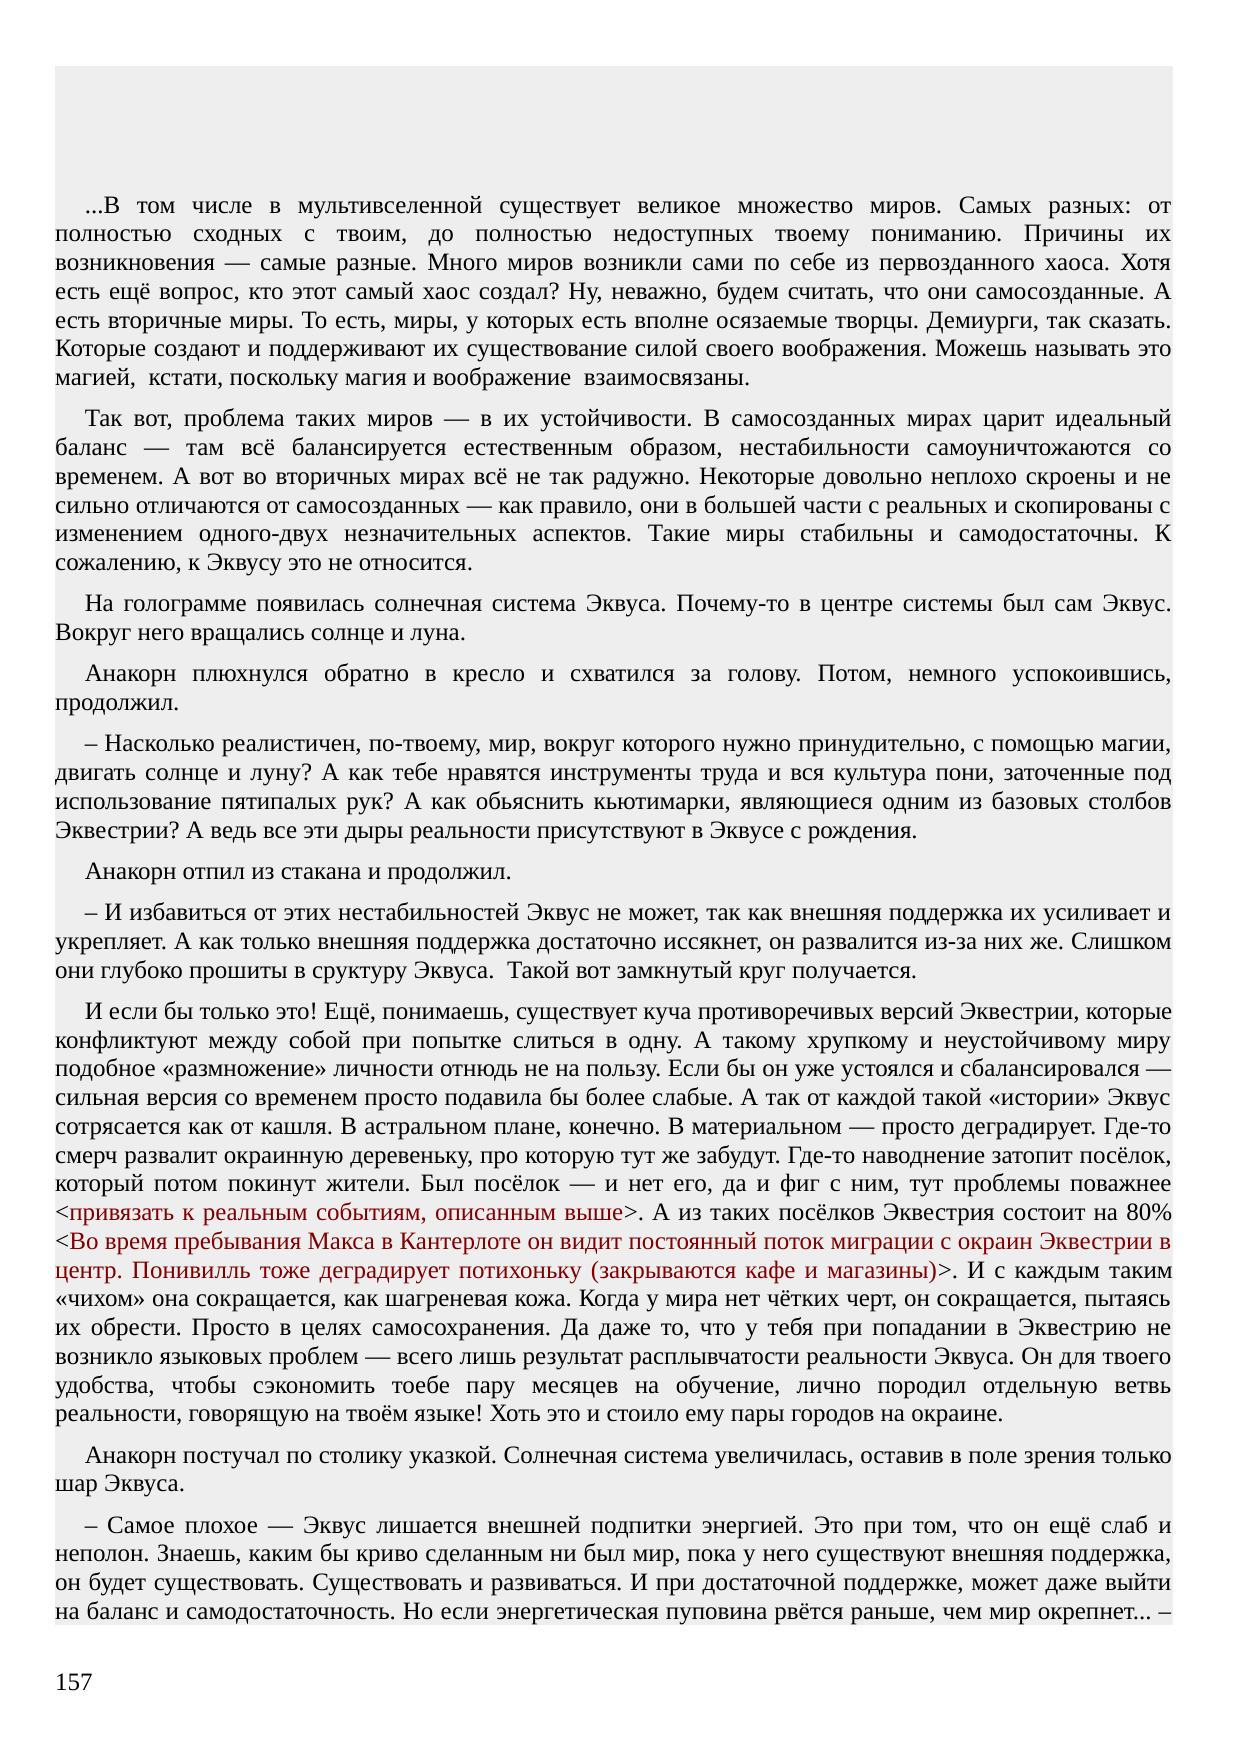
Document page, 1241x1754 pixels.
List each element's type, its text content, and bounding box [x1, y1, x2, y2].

text – Насколько реалистичен, по-твоему, мир, вокруг которого нужно принудительно, с помощью магии, двигать солнце и луну? А как тебе нравятся инструменты труда и вся культура пони, заточенные под использование пятипалых рук? А как обьяснить кьютимарки, являющиеся одним из базовых столбов Эквестрии? А ведь все эти дыры реальности присутствуют в Эквусе с рождения. [55, 728, 1173, 843]
text И если бы только это! Ещё, понимаешь, существует куча противоречивых версий Эквестрии, которые конфликтуют между собой при попытке слиться в одну. А такому хрупкому и неустойчивому миру подобное «размножение» личности отнюдь не на пользу. Если бы он уже устоялся и сбалансировался — сильная версия со временем просто подавила бы более слабые. А так от каждой такой «истории» Эквус сотрясается как от кашля. В астральном плане, конечно. В материальном — просто деградирует. Где-то смерч развалит окраинную деревеньку, про которую тут же забудут. Где-то наводнение затопит посёлок, который потом покинут жители. Был посёлок — и нет его, да и фиг с ним, тут проблемы поважнее <привязать к реальным событиям, описанным выше>. А из таких посёлков Эквестрия состоит на 80% <Во время пребывания Макса в Кантерлоте он видит постоянный поток миграции с окраин Эквестрии в центр. Понивилль тоже деградирует потихоньку (закрываются кафе и магазины)>. И с каждым таким «чихом» она сокращается, как шагреневая кожа. Когда у мира нет чётких черт, он сокращается, пытаясь их обрести. Просто в целях самосохранения. Да даже то, что у тебя при попадании в Эквестрию не возникло языковых проблем — всего лишь результат расплывчатости реальности Эквуса. Он для твоего удобства, чтобы сэкономить тоебе пару месяцев на обучение, лично породил отдельную ветвь реальности, говорящую на твоём языке! Хоть это и стоило ему пары городов на окраине. [55, 996, 1173, 1427]
text Так вот, проблема таких миров — в их устойчивости. В самосозданных мирах царит идеальный баланс — там всё балансируется естественным образом, нестабильности самоуничтожаются со временем. А вот во вторичных мирах всё не так радужно. Некоторые довольно неплохо скроены и не сильно отличаются от самосозданных — как правило, они в большей части с реальных и скопированы с изменением одного-двух незначительных аспектов. Такие миры стабильны и самодостаточны. К сожалению, к Эквусу это не относится. [55, 403, 1173, 576]
text – Самое плохое — Эквус лишается внешней подпитки энергией. Это при том, что он ещё слаб и неполон. Знаешь, каким бы криво сделанным ни был мир, пока у него существуют внешняя поддержка, он будет существовать. Существовать и развиваться. И при достаточной поддержке, может даже выйти на баланс и самодостаточность. Но если энергетическая пуповина рвётся раньше, чем мир окрепнет... – [55, 1510, 1173, 1625]
text На голограмме появилась солнечная система Эквуса. Почему-то в центре системы был сам Эквус. Вокруг него вращались солнце и луна. [55, 588, 1173, 646]
text Анакорн плюхнулся обратно в кресло и схватился за голову. Потом, немного успокоившись, продолжил. [55, 658, 1173, 716]
text – И избавиться от этих нестабильностей Эквус не может, так как внешняя поддержка их усиливает и укрепляет. А как только внешняя поддержка достаточно иссякнет, он развалится из-за них же. Слишком они глубоко прошиты в сруктуру Эквуса. Такой вот замкнутый круг получается. [55, 897, 1173, 983]
text ...В том числе в мультивселенной существует великое множество миров. Самых разных: от полностью сходных с твоим, до полностью недоступных твоему пониманию. Причины их возникновения — самые разные. Много миров возникли сами по себе из первозданного хаоса. Хотя есть ещё вопрос, кто этот самый хаос создал? Ну, неважно, будем считать, что они самосозданные. А есть вторичные миры. То есть, миры, у которых есть вполне осязаемые творцы. Демиурги, так сказать. Которые создают и поддерживают их существование силой своего воображения. Можешь называть это магией, кстати, поскольку магия и воображение взаимосвязаны. [55, 190, 1173, 391]
text Анакорн постучал по столику указкой. Солнечная система увеличилась, оставив в поле зрения только шар Эквуса. [55, 1440, 1173, 1497]
text Анакорн отпил из стакана и продолжил. [55, 856, 1173, 885]
